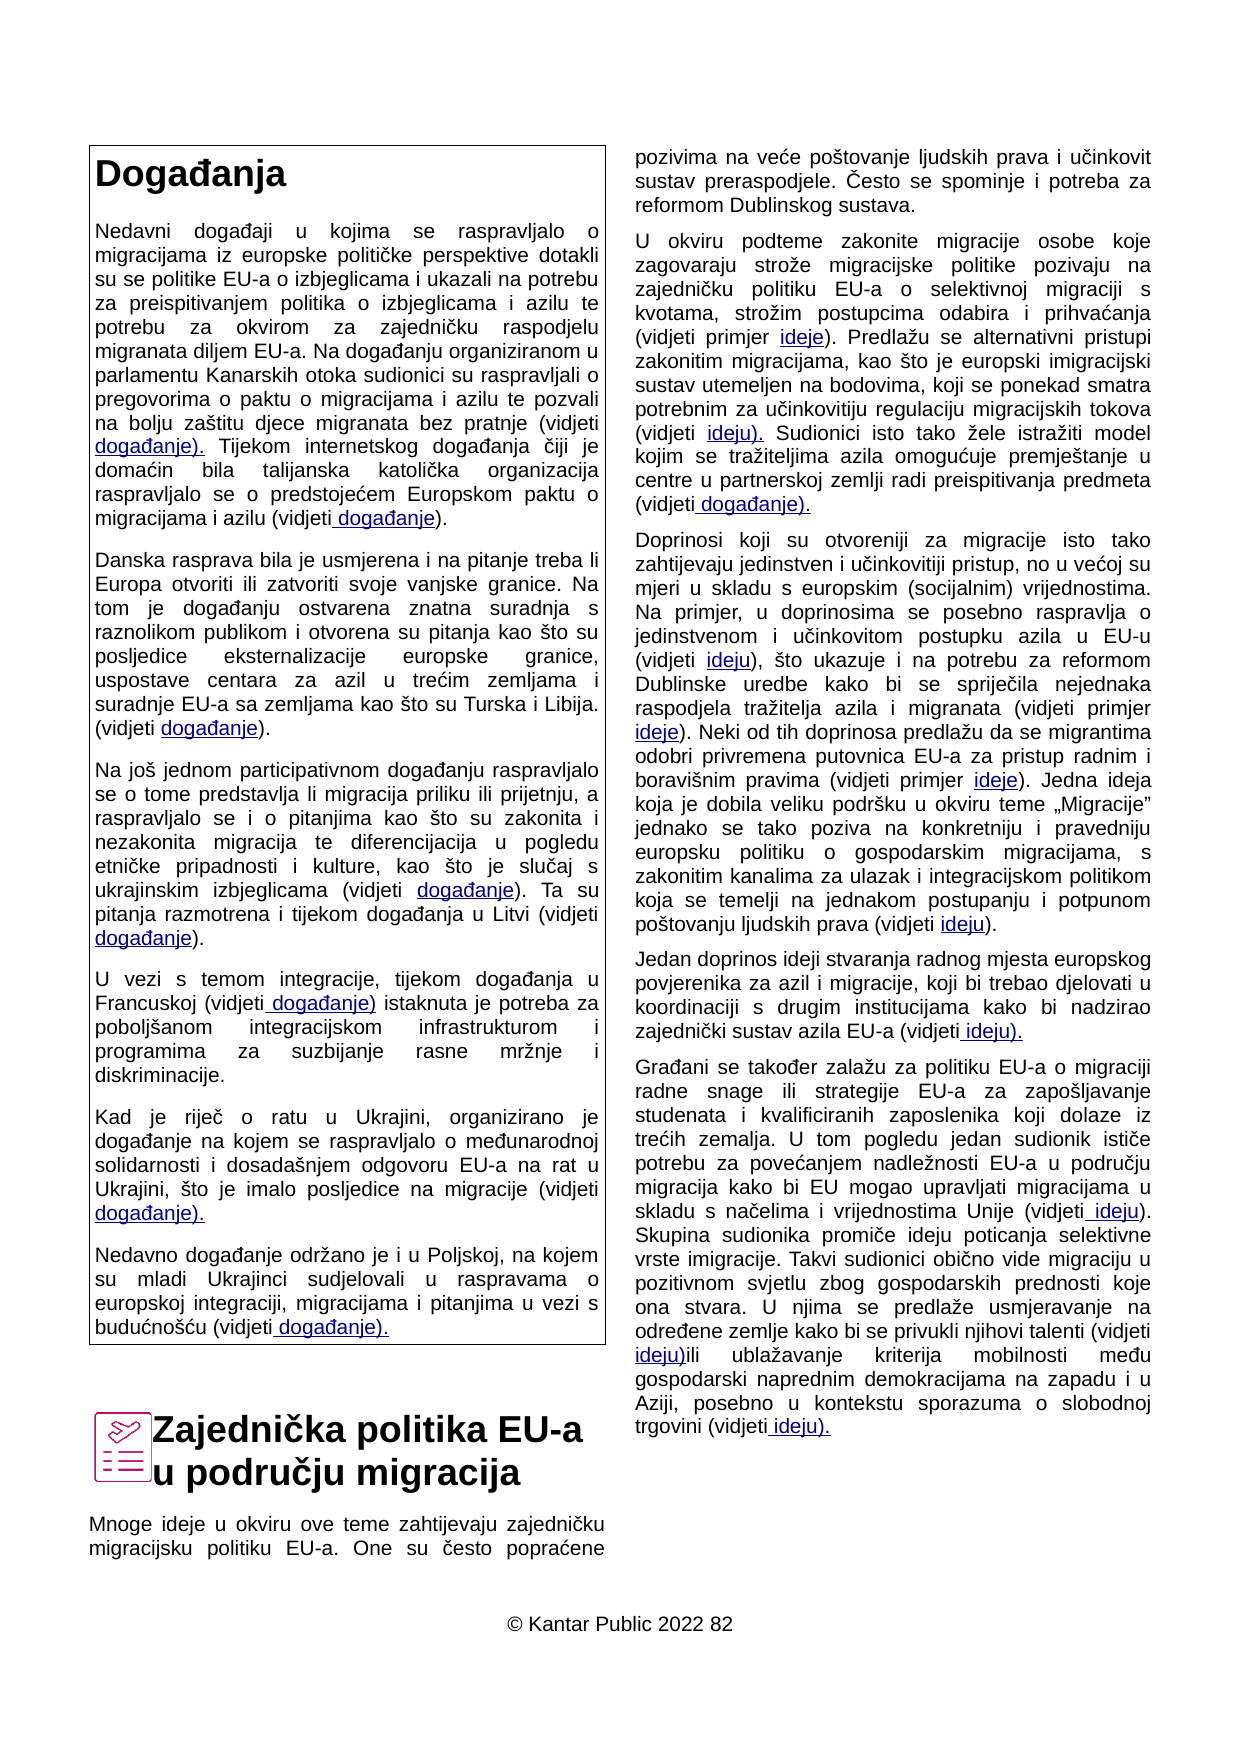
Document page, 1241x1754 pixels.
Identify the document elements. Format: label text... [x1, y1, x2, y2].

subtitle Događanja [90, 146, 605, 200]
text U okviru podteme zakonite migracije osobe koje zagovaraju strože migracijske politike pozivaju na zajedničku politiku EU-a o selektivnoj migraciji s kvotama, strožim postupcima odabira i prihvaćanja (vidjeti primjer ideje). Predlažu se alternativni pristupi zakonitim migracijama, kao što je europski imigracijski sustav utemeljen na bodovima, koji se ponekad smatra potrebnim za učinkovitiju regulaciju migracijskih tokova (vidjeti ideju). Sudionici isto tako žele istražiti model kojim se tražiteljima azila omogućuje premještanje u centre u partnerskoj zemlji radi preispitivanja predmeta (vidjeti događanje). [635, 229, 1152, 516]
text Kad je riječ o ratu u Ukrajini, organizirano je događanje na kojem se raspravljalo o međunarodnoj solidarnosti i dosadašnjem odgovoru EU-a na rat u Ukrajini, što je imalo posljedice na migracije (vidjeti događanje). [90, 1099, 605, 1231]
text Na još jednom participativnom događanju raspravljalo se o tome predstavlja li migracija priliku ili prijetnju, a raspravljalo se i o pitanjima kao što su zakonita i nezakonita migracija te diferencijacija u pogledu etničke pripadnosti i kulture, kao što je slučaj s ukrajinskim izbjeglicama (vidjeti događanje). Ta su pitanja razmotrena i tijekom događanja u Litvi (vidjeti događanje). [90, 752, 605, 955]
text Nedavni događaji u kojima se raspravljalo o migracijama iz europske političke perspektive dotakli su se politike EU-a o izbjeglicama i ukazali na potrebu za preispitivanjem politika o izbjeglicama i azilu te potrebu za okvirom za zajedničku raspodjelu migranata diljem EU-a. Na događanju organiziranom u parlamentu Kanarskih otoka sudionici su raspravljali o pregovorima o paktu o migracijama i azilu te pozvali na bolju zaštitu djece migranata bez pratnje (vidjeti događanje). Tijekom internetskog događanja čiji je domaćin bila talijanska katolička organizacija raspravljalo se o predstojećem Europskom paktu o migracijama i azilu (vidjeti događanje). [90, 213, 605, 536]
text Mnoge ideje u okviru ove teme zahtijevaju zajedničku migracijsku politiku EU-a. One su često popraćene [88, 1512, 605, 1560]
text U vezi s temom integracije, tijekom događanja u Francuskoj (vidjeti događanje) istaknuta je potreba za poboljšanom integracijskom infrastrukturom i programima za suzbijanje rasne mržnje i diskriminacije. [90, 961, 605, 1093]
subtitle Zajednička politika EU-a u području migracija [88, 1407, 605, 1493]
text Nedavno događanje održano je i u Poljskoj, na kojem su mladi Ukrajinci sudjelovali u raspravama o europskoj integraciji, migracijama i pitanjima u vezi s budućnošću (vidjeti događanje). [90, 1237, 605, 1344]
text Doprinosi koji su otvoreniji za migracije isto tako zahtijevaju jedinstven i učinkovitiji pristup, no u većoj su mjeri u skladu s europskim (socijalnim) vrijednostima. Na primjer, u doprinosima se posebno raspravlja o jedinstvenom i učinkovitom postupku azila u EU-u (vidjeti ideju), što ukazuje i na potrebu za reformom Dublinske uredbe kako bi se spriječila nejednaka raspodjela tražitelja azila i migranata (vidjeti primjer ideje). Neki od tih doprinosa predlažu da se migrantima odobri privremena putovnica EU-a za pristup radnim i boravišnim pravima (vidjeti primjer ideje). Jedna ideja koja je dobila veliku podršku u okviru teme „Migracije” jednako se tako poziva na konkretniju i pravedniju europsku politiku o gospodarskim migracijama, s zakonitim kanalima za ulazak i integracijskom politikom koja se temelji na jednakom postupanju i potpunom poštovanju ljudskih prava (vidjeti ideju). [635, 528, 1152, 935]
text Danska rasprava bila je usmjerena i na pitanje treba li Europa otvoriti ili zatvoriti svoje vanjske granice. Na tom je događanju ostvarena znatna suradnja s raznolikom publikom i otvorena su pitanja kao što su posljedice eksternalizacije europske granice, uspostave centara za azil u trećim zemljama i suradnje EU-a sa zemljama kao što su Turska i Libija. (vidjeti događanje). [90, 542, 605, 746]
text Građani se također zalažu za politiku EU-a o migraciji radne snage ili strategije EU-a za zapošljavanje studenata i kvalificiranih zaposlenika koji dolaze iz trećih zemalja. U tom pogledu jedan sudionik ističe potrebu za povećanjem nadležnosti EU-a u području migracija kako bi EU mogao upravljati migracijama u skladu s načelima i vrijednostima Unije (vidjeti ideju). Skupina sudionika promiče ideju poticanja selektivne vrste imigracije. Takvi sudionici obično vide migraciju u pozitivnom svjetlu zbog gospodarskih prednosti koje ona stvara. U njima se predlaže usmjeravanje na određene zemlje kako bi se privukli njihovi talenti (vidjeti ideju)ili ublažavanje kriterija mobilnosti među gospodarski naprednim demokracijama na zapadu i u Aziji, posebno u kontekstu sporazuma o slobodnoj trgovini (vidjeti ideju). [635, 1055, 1152, 1438]
text Jedan doprinos ideji stvaranja radnog mjesta europskog povjerenika za azil i migracije, koji bi trebao djelovati u koordinaciji s drugim institucijama kako bi nadzirao zajednički sustav azila EU-a (vidjeti ideju). [635, 947, 1152, 1043]
picture [94, 1412, 152, 1482]
text pozivima na veće poštovanje ljudskih prava i učinkovit sustav preraspodjele. Često se spominje i potreba za reformom Dublinskog sustava. [635, 145, 1152, 217]
